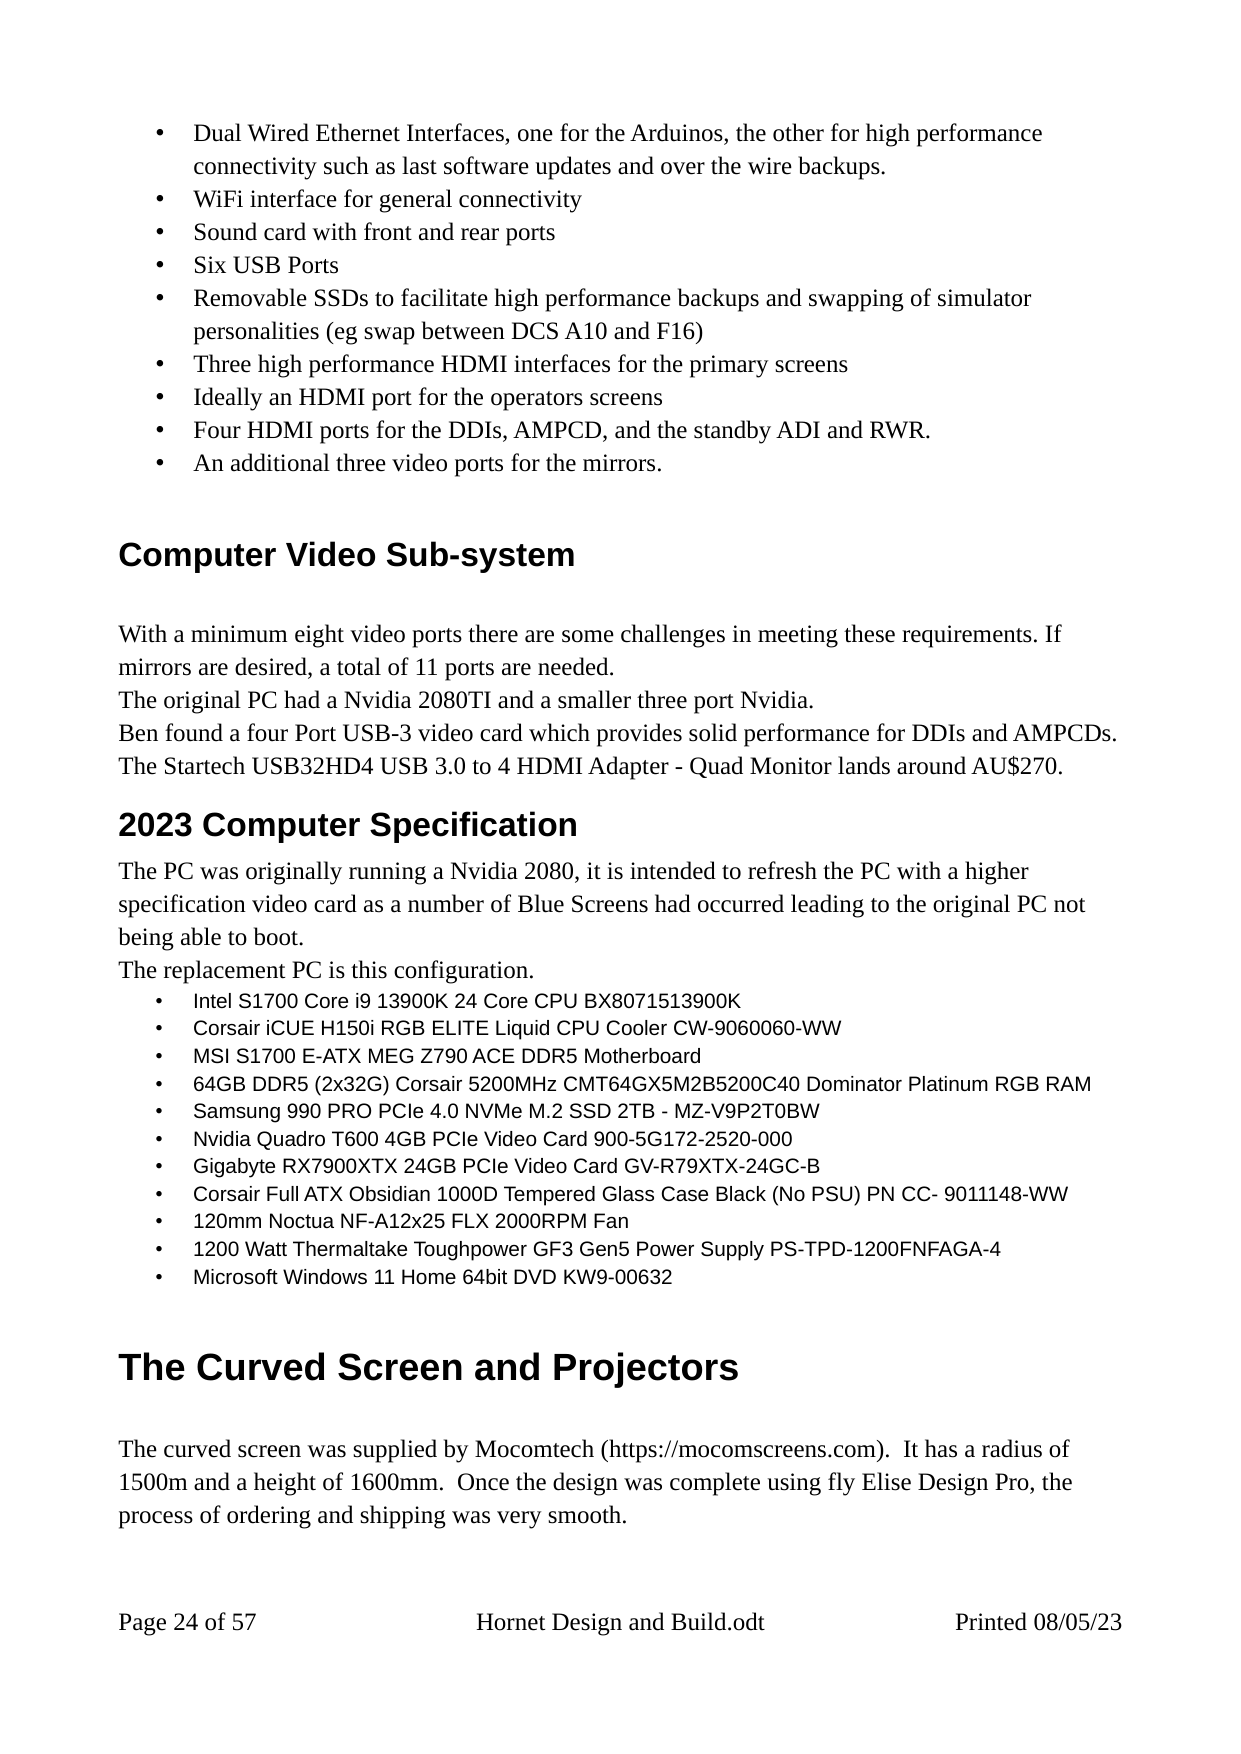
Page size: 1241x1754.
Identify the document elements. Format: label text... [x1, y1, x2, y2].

list Gigabyte RX7900XTX 24GB PCIe Video Card GV-R79XTX-24GC-B [155, 1154, 1122, 1178]
list MSI S1700 E-ATX MEG Z790 ACE DDR5 Motherboard [155, 1044, 1122, 1068]
list Samsung 990 PRO PCIe 4.0 NVMe M.2 SSD 2TB - MZ-V9P2T0BW [155, 1099, 1122, 1123]
list Corsair iCUE H150i RGB ELITE Liquid CPU Cooler CW-9060060-WW [155, 1016, 1122, 1040]
list Nvidia Quadro T600 4GB PCIe Video Card 900-5G172-2520-000 [155, 1127, 1122, 1151]
list Sound card with front and rear ports [156, 217, 1122, 246]
list 120mm Noctua NF-A12x25 FLX 2000RPM Fan [155, 1209, 1122, 1233]
list Ideally an HDMI port for the operators screens [156, 382, 1122, 411]
list An additional three video ports for the mirrors. [156, 448, 1122, 477]
list 64GB DDR5 (2x32G) Corsair 5200MHz CMT64GX5M2B5200C40 Dominator Platinum RGB RAM [155, 1071, 1122, 1095]
subtitle 2023 Computer Specification [118, 805, 1122, 844]
list 1200 Watt Thermaltake Toughpower GF3 Gen5 Power Supply PS-TPD-1200FNFAGA-4 [155, 1237, 1122, 1261]
list Microsoft Windows 11 Home 64bit DVD KW9-00632 [155, 1264, 1122, 1289]
subtitle Computer Video Sub-system [118, 535, 1122, 574]
text Ben found a four Port USB-3 video card which provides solid performance for DDIs and AMPCDs. The Startech USB32HD4 USB 3.0 to 4 HDMI Adapter - Quad Monitor lands around AU$270. [118, 718, 1122, 780]
list Dual Wired Ethernet Interfaces, one for the Arduinos, the other for high performance connectivity such as last software updates and over the wire backups. [156, 118, 1122, 180]
list Four HDMI ports for the DDIs, AMPCD, and the standby ADI and RWR. [156, 415, 1122, 444]
list Six USB Ports [156, 250, 1122, 279]
text The PC was originally running a Nvidia 2080, it is intended to refresh the PC with a higher specification video card as a number of Blue Screens had occurred leading to the original PC not being able to boot. [118, 856, 1122, 951]
list Three high performance HDMI interfaces for the primary screens [156, 349, 1122, 378]
list WiFi interface for general connectivity [156, 184, 1122, 213]
text With a minimum eight video ports there are some challenges in meeting these requirements. If mirrors are desired, a total of 11 ports are needed. [118, 619, 1122, 681]
text The replacement PC is this configuration. [118, 956, 1122, 984]
text The curved screen was supplied by Mocomtech (https://mocomscreens.com). It has a radius of 1500m and a height of 1600mm. Once the design was complete using fly Elise Design Pro, the process of ordering and shipping was very smooth. [118, 1434, 1122, 1529]
list Intel S1700 Core i9 13900K 24 Core CPU BX8071513900K [155, 988, 1122, 1013]
list Corsair Full ATX Obsidian 1000D Tempered Glass Case Black (No PSU) PN CC- 9011148-WW [155, 1182, 1122, 1206]
subtitle The Curved Screen and Projectors [118, 1345, 1122, 1388]
text The original PC had a Nvidia 2080TI and a smaller three port Nvidia. [118, 685, 1122, 714]
list Removable SSDs to facilitate high performance backups and swapping of simulator personalities (eg swap between DCS A10 and F16) [156, 283, 1122, 345]
